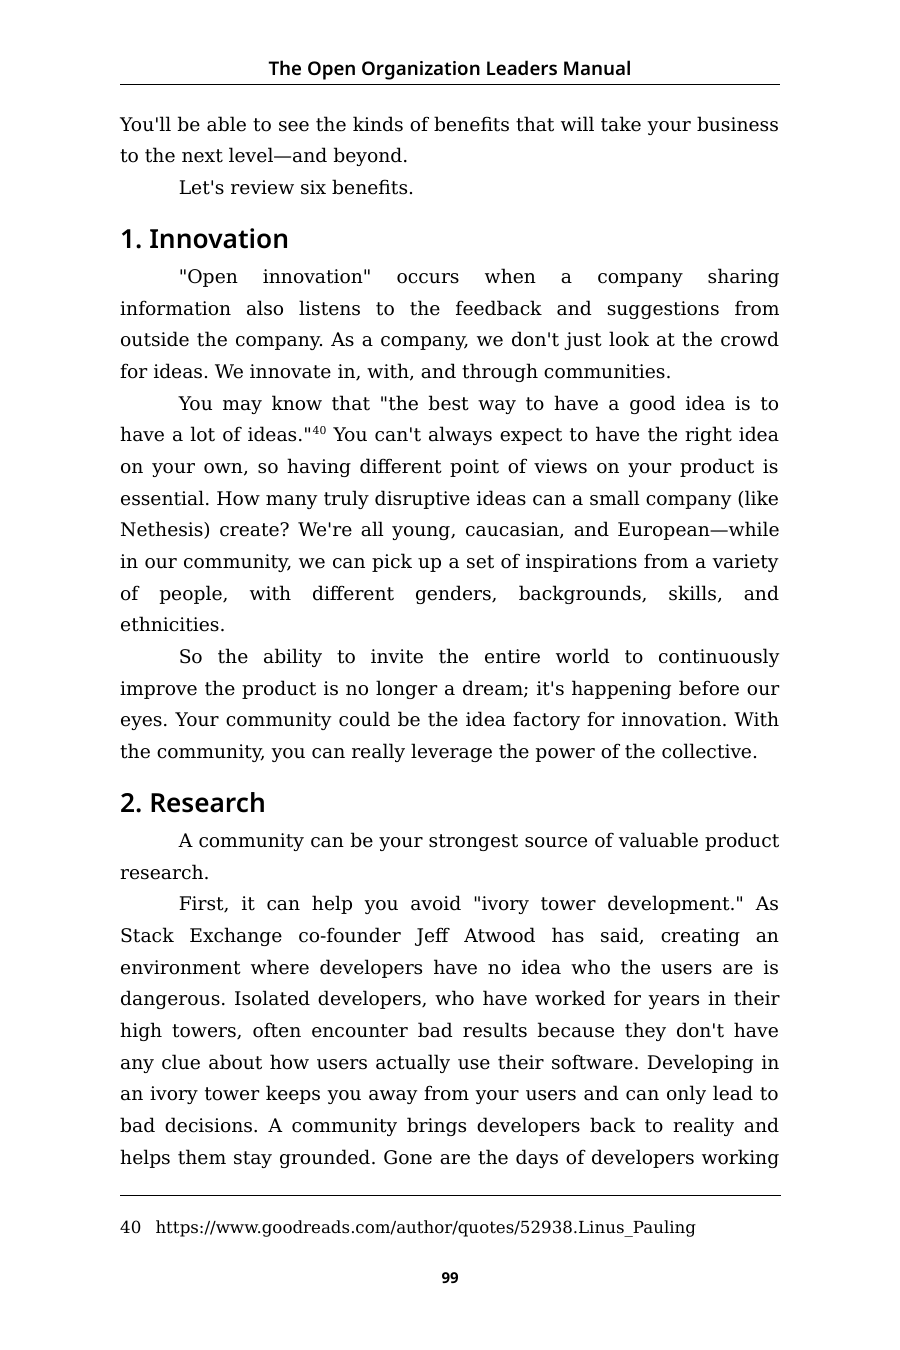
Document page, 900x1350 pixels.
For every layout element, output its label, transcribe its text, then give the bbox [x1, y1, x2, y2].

text "Open innovation" occurs when a company sharing information also listens to the feedback and suggestions from outside the company. As a company, we don't just look at the crowd for ideas. We innovate in, with, and through communities. [120, 266, 780, 383]
text https://www.goodreads.com/author/quotes/52938.Linus_Pauling [120, 1218, 780, 1237]
text You may know that "the best way to have a good idea is to have a lot of ideas." You can't always expect to have the right idea on your own, so having different point of views on your product is essential. How many truly disruptive ideas can a small company (like Nethesis) create? We're all young, caucasian, and European—while in our community, we can pick up a set of inspirations from a variety of people, with different genders, backgrounds, skills, and ethnicities. [120, 393, 780, 636]
subtitle 1. Innovation [120, 224, 780, 254]
text First, it can help you avoid "ivory tower development." As Stack Exchange co-founder Jeff Atwood has said, creating an environment where developers have no idea who the users are is dangerous. Isolated developers, who have worked for years in their high towers, often encounter bad results because they don't have any clue about how users actually use their software. Developing in an ivory tower keeps you away from your users and can only lead to bad decisions. A community brings developers back to reality and helps them stay grounded. Gone are the days of developers working [120, 893, 780, 1169]
text A community can be your strongest source of valuable product research. [120, 830, 780, 884]
text You'll be able to see the kinds of benefits that will take your business to the next level—and beyond. [120, 114, 780, 167]
subtitle 2. Research [120, 788, 780, 818]
text Let's review six benefits. [120, 177, 780, 199]
text So the ability to invite the entire world to continuously improve the product is no longer a dream; it's happening before our eyes. Your community could be the idea factory for innovation. With the community, you can really leverage the power of the collective. [120, 646, 780, 763]
